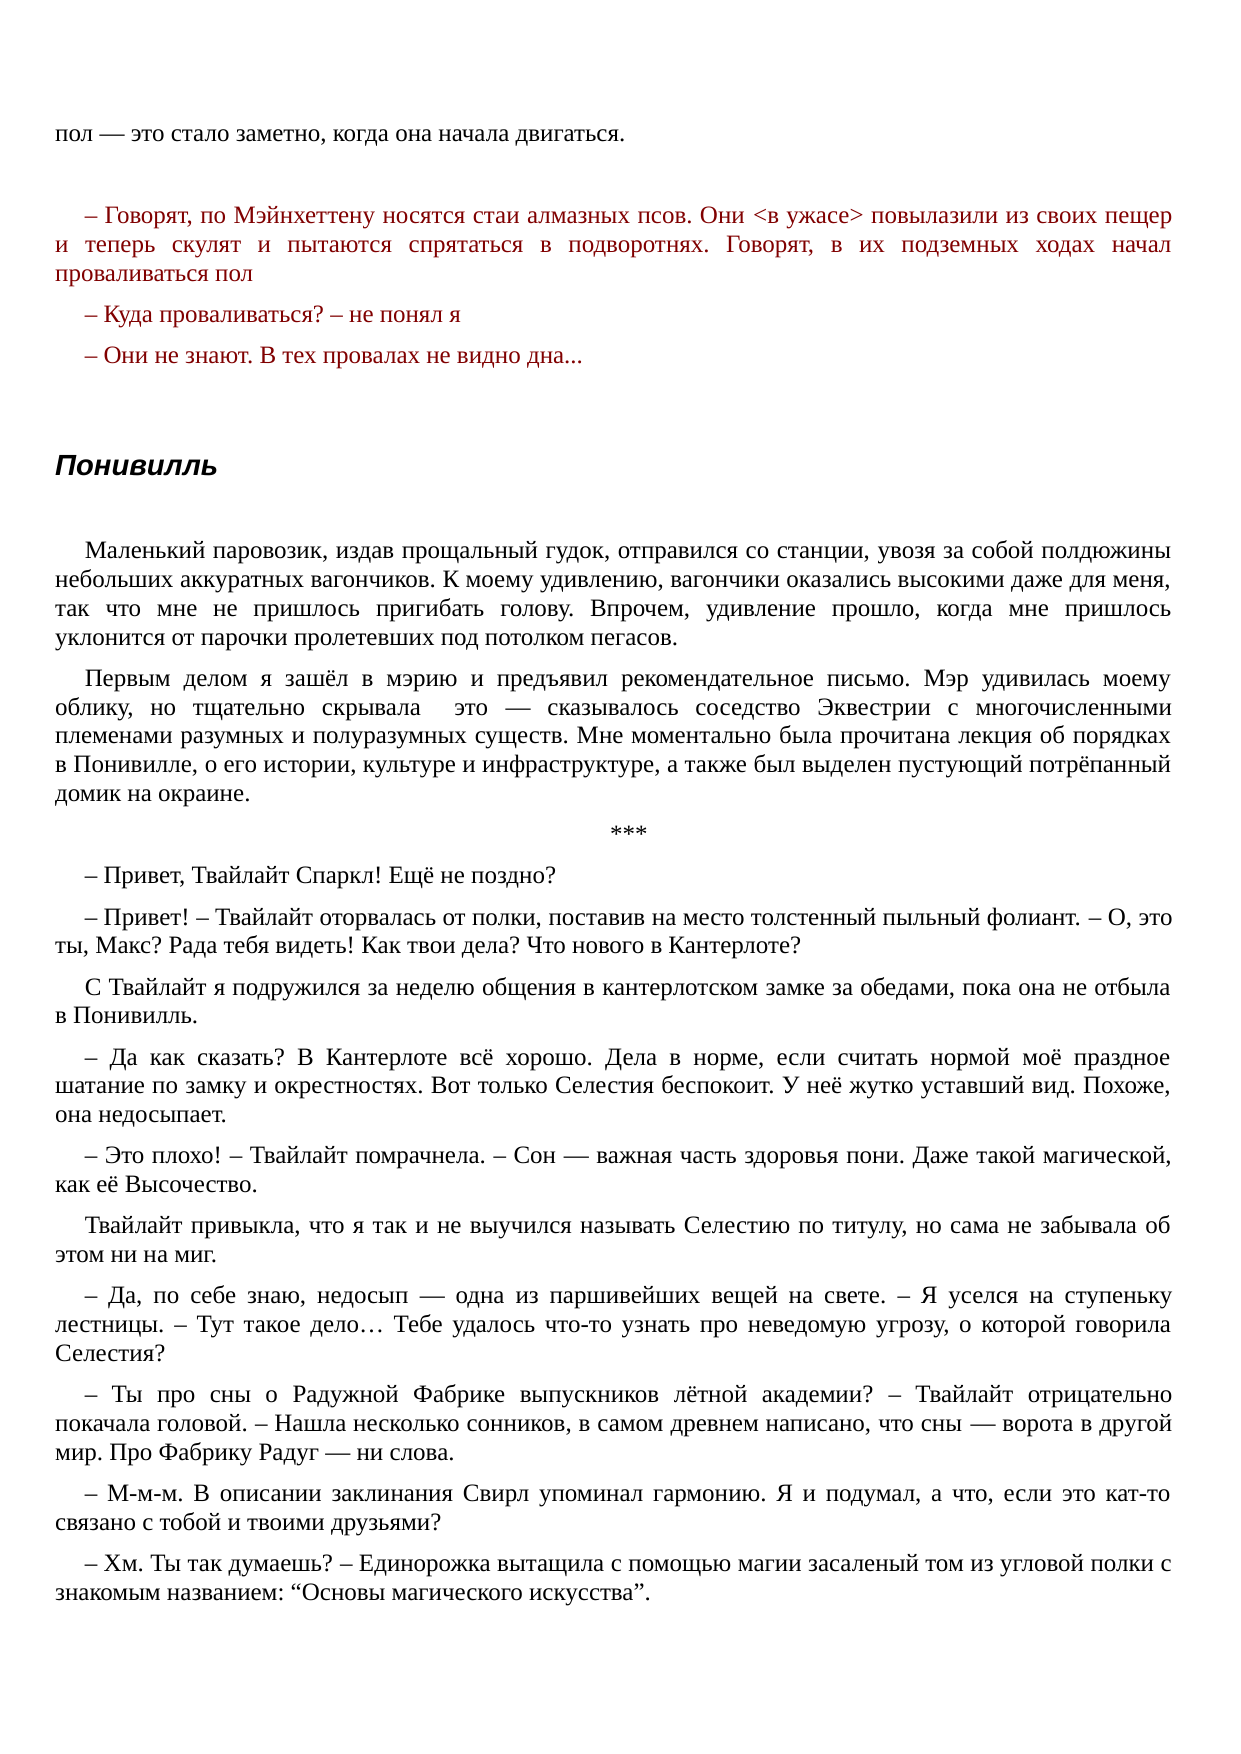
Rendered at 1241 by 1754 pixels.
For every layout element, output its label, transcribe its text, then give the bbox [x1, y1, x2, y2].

subtitle Понивилль [55, 448, 1172, 482]
text – Они не знают. В тех провалах не видно дна... [55, 341, 1172, 369]
text Первым делом я зашёл в мэрию и предъявил рекомендательное письмо. Мэр удивилась моему облику, но тщательно скрывала это — сказывалось соседство Эквестрии с многочисленными племенами разумных и полуразумных существ. Мне моментально была прочитана лекция об порядках в Понивилле, о его истории, культуре и инфраструктуре, а также был выделен пустующий потрёпанный домик на окраине. [55, 663, 1172, 807]
text – Привет! – Твайлайт оторвалась от полки, поставив на место толстенный пыльный фолиант. – О, это ты, Макс? Рада тебя видеть! Как твои дела? Что нового в Кантерлоте? [55, 902, 1172, 959]
text – М-м-м. В описании заклинания Свирл упоминал гармонию. Я и подумал, а что, если это кат-то связано с тобой и твоими друзьями? [55, 1478, 1172, 1535]
text – Говорят, по Мэйнхеттену носятся стаи алмазных псов. Они <в ужасе> повылазили из своих пещер и теперь скулят и пытаются спрятаться в подворотнях. Говорят, в их подземных ходах начал проваливаться пол [55, 201, 1172, 287]
text – Да, по себе знаю, недосып — одна из паршивейших вещей на свете. – Я уселся на ступеньку лестницы. – Тут такое дело… Тебе удалось что-то узнать про неведомую угрозу, о которой говорила Селестия? [55, 1280, 1172, 1367]
text *** [55, 819, 1172, 848]
text С Твайлайт я подружился за неделю общения в кантерлотском замке за обедами, пока она не отбыла в Понивилль. [55, 972, 1172, 1029]
text – Куда проваливаться? – не понял я [55, 299, 1172, 328]
text – Привет, Твайлайт Спаркл! Ещё не поздно? [55, 860, 1172, 889]
text пол — это стало заметно, когда она начала двигаться. [55, 118, 1172, 147]
text – Ты про сны о Радужной Фабрике выпускников лётной академии? – Твайлайт отрицательно покачала головой. – Нашла несколько сонников, в самом древнем написано, что сны — ворота в другой мир. Про Фабрику Радуг — ни слова. [55, 1379, 1172, 1465]
text – Это плохо! – Твайлайт помрачнела. – Сон — важная часть здоровья пони. Даже такой магической, как её Высочество. [55, 1140, 1172, 1198]
text – Да как сказать? В Кантерлоте всё хорошо. Дела в норме, если считать нормой моё праздное шатание по замку и окрестностях. Вот только Селестия беспокоит. У неё жутко уставший вид. Похоже, она недосыпает. [55, 1042, 1172, 1128]
text Маленький паровозик, издав прощальный гудок, отправился со станции, увозя за собой полдюжины небольших аккуратных вагончиков. К моему удивлению, вагончики оказались высокими даже для меня, так что мне не пришлось пригибать голову. Впрочем, удивление прошло, когда мне пришлось уклонится от парочки пролетевших под потолком пегасов. [55, 535, 1172, 650]
text Твайлайт привыкла, что я так и не выучился называть Селестию по титулу, но сама не забывала об этом ни на миг. [55, 1210, 1172, 1268]
text – Хм. Ты так думаешь? – Единорожка вытащила с помощью магии засаленый том из угловой полки с знакомым названием: “Основы магического искусства”. [55, 1548, 1172, 1605]
